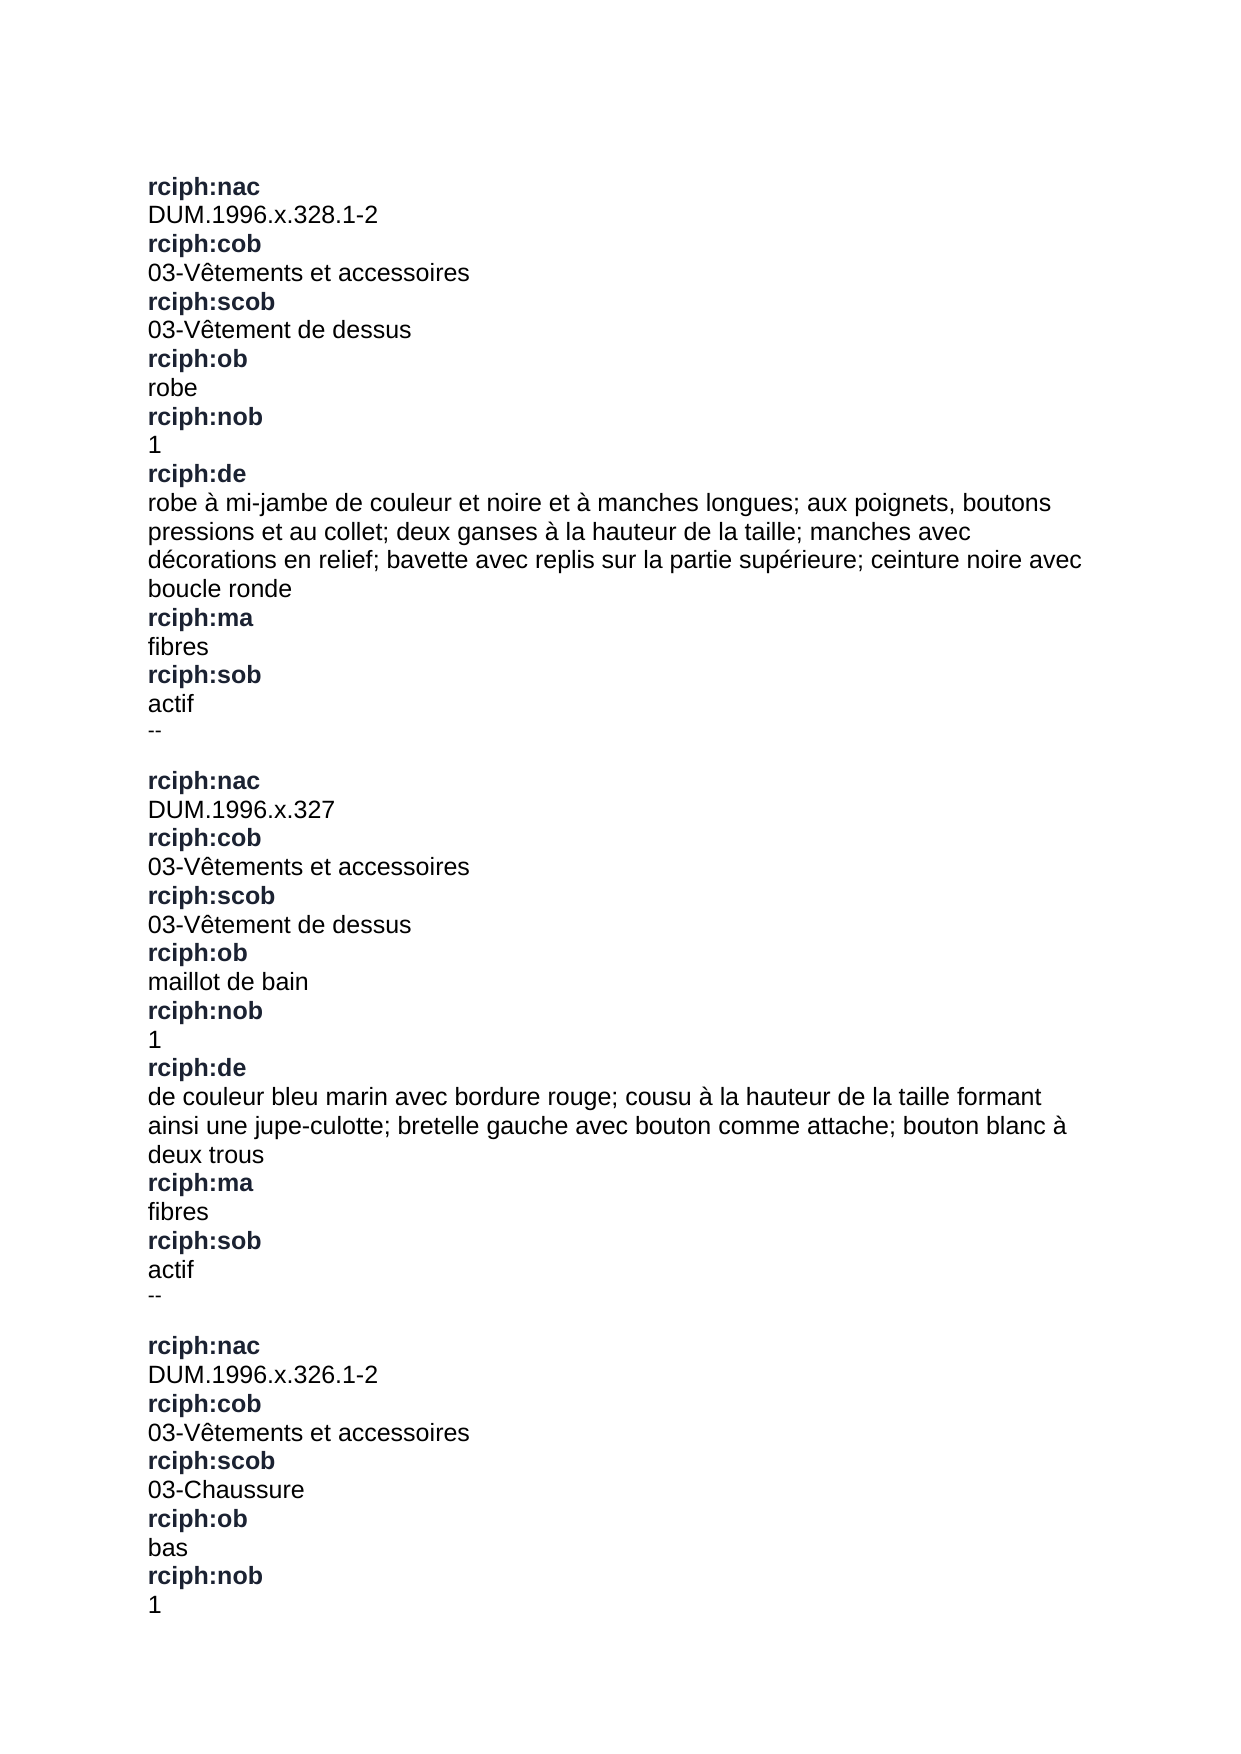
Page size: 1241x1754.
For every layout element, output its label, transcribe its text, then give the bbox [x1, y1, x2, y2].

text robe [148, 373, 1092, 402]
text rciph:cob [148, 823, 1092, 852]
text 03-Vêtements et accessoires [148, 852, 1092, 881]
text rciph:nac [148, 1331, 1092, 1360]
text 03-Vêtements et accessoires [148, 1417, 1092, 1446]
text rciph:sob [148, 1226, 1092, 1254]
text rciph:nac [148, 172, 1092, 200]
text rciph:nob [148, 1561, 1092, 1590]
text rciph:de [148, 1053, 1092, 1082]
text DUM.1996.x.326.1-2 [148, 1360, 1092, 1389]
text 03-Vêtements et accessoires [148, 258, 1092, 287]
text rciph:ob [148, 938, 1092, 967]
text -- [148, 718, 1092, 742]
text 03-Chaussure [148, 1475, 1092, 1504]
text actif [148, 689, 1092, 718]
text 1 [148, 1590, 1092, 1619]
text rciph:ob [148, 344, 1092, 373]
text DUM.1996.x.328.1-2 [148, 200, 1092, 229]
text rciph:scob [148, 881, 1092, 909]
text rciph:nob [148, 996, 1092, 1024]
text fibres [148, 1197, 1092, 1226]
text rciph:cob [148, 1389, 1092, 1417]
text rciph:scob [148, 287, 1092, 315]
text rciph:sob [148, 660, 1092, 689]
text fibres [148, 632, 1092, 660]
text actif [148, 1254, 1092, 1283]
text rciph:nob [148, 402, 1092, 430]
text 03-Vêtement de dessus [148, 315, 1092, 344]
text bas [148, 1532, 1092, 1561]
text 1 [148, 430, 1092, 459]
text rciph:nac [148, 766, 1092, 794]
text rciph:scob [148, 1446, 1092, 1475]
text rciph:cob [148, 229, 1092, 258]
text -- [148, 1283, 1092, 1307]
text rciph:de [148, 459, 1092, 488]
text maillot de bain [148, 967, 1092, 996]
text rciph:ob [148, 1504, 1092, 1532]
text robe à mi-jambe de couleur et noire et à manches longues; aux poignets, boutons pressions et au collet; deux ganses à la hauteur de la taille; manches avec décorations en relief; bavette avec replis sur la partie supérieure; ceinture noire avec boucle ronde [148, 488, 1092, 603]
text 1 [148, 1024, 1092, 1053]
text DUM.1996.x.327 [148, 794, 1092, 823]
text de couleur bleu marin avec bordure rouge; cousu à la hauteur de la taille formant ainsi une jupe-culotte; bretelle gauche avec bouton comme attache; bouton blanc à deux trous [148, 1082, 1092, 1168]
text rciph:ma [148, 603, 1092, 632]
text rciph:ma [148, 1168, 1092, 1197]
text 03-Vêtement de dessus [148, 909, 1092, 938]
